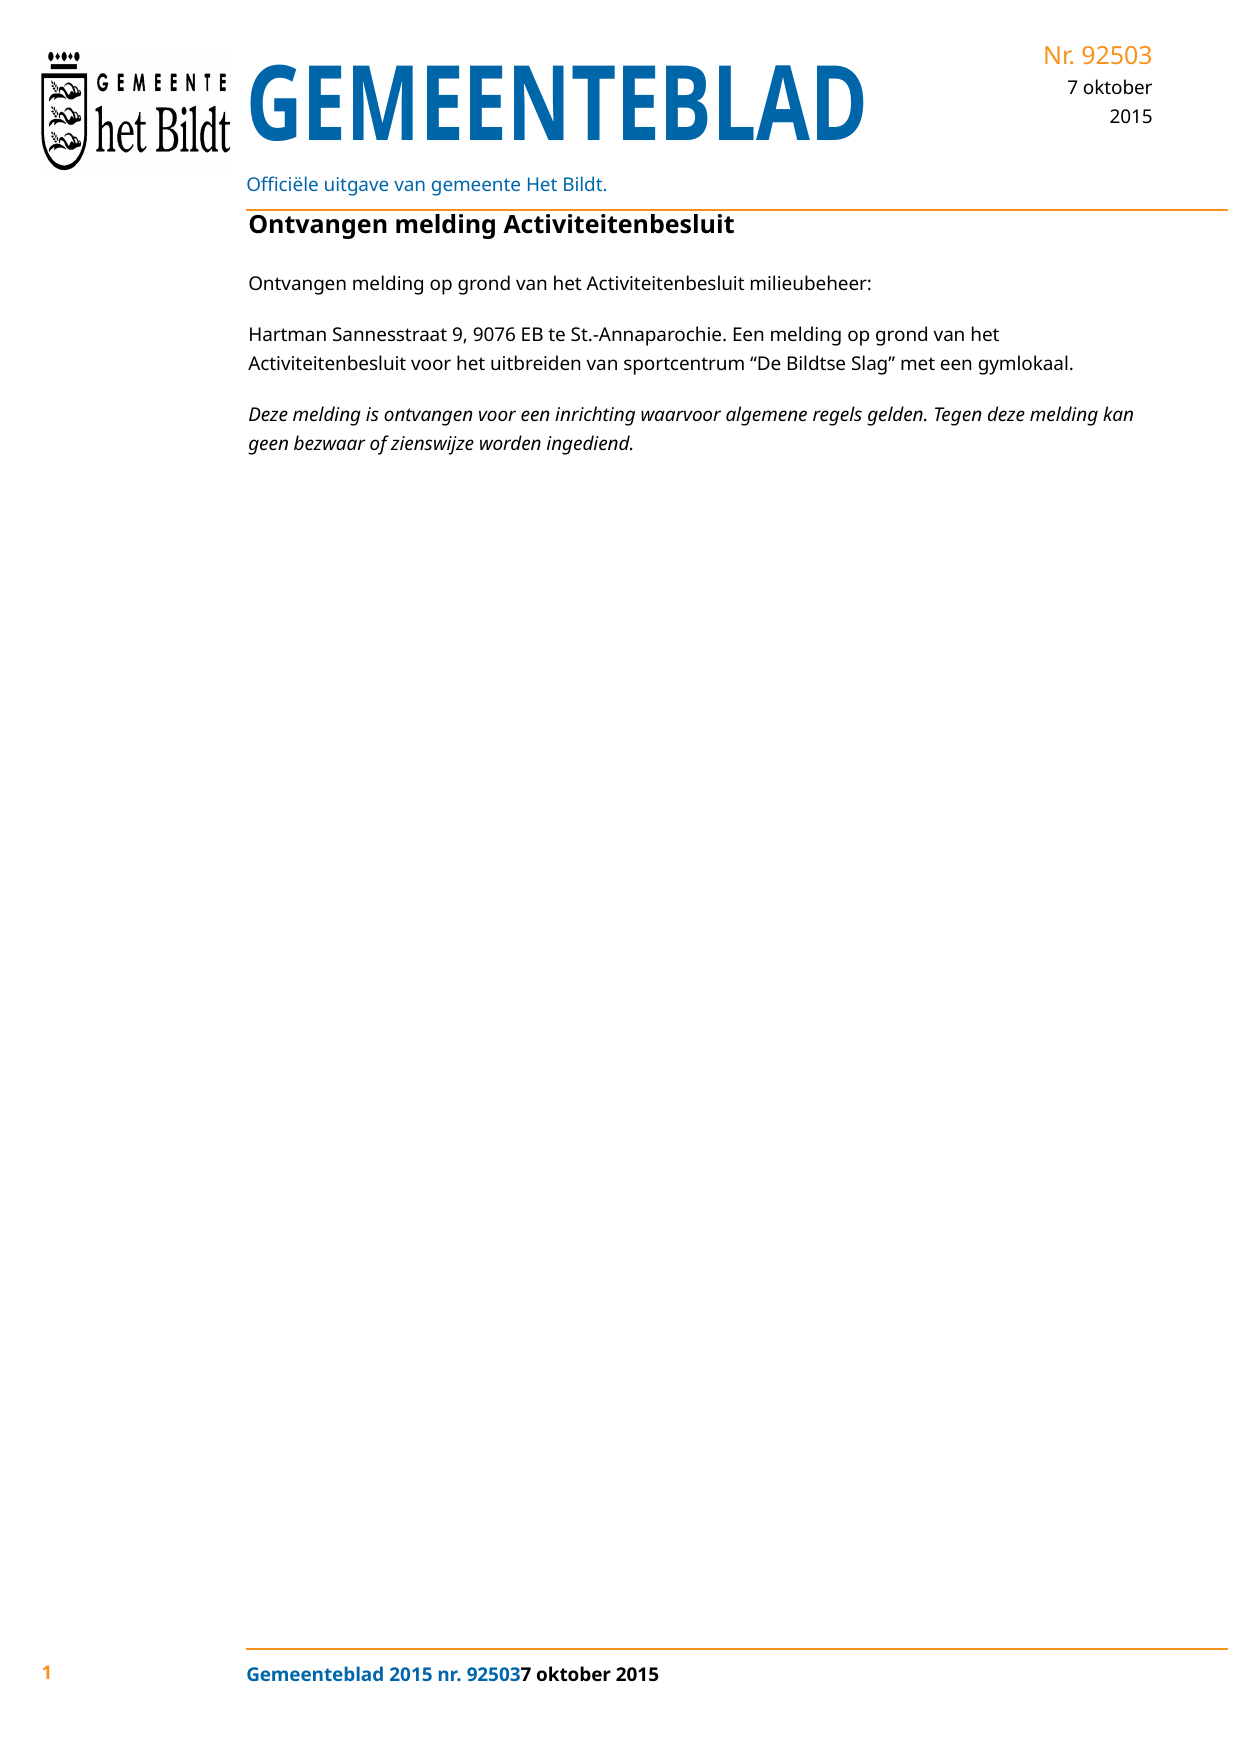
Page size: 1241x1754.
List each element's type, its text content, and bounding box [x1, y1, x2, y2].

text Hartman Sannesstraat 9, 9076 EB te St.-Annaparochie. Een melding op grond van het Activiteitenbesluit voor het uitbreiden van sportcentrum “De Bildtse Slag” met een gymlokaal. [248, 321, 1152, 376]
picture [41, 47, 231, 172]
text Deze melding is ontvangen voor een inrichting waarvoor algemene regels gelden. Tegen deze melding kan geen bezwaar of zienswijze worden ingediend. [248, 401, 1152, 456]
text Ontvangen melding op grond van het Activiteitenbesluit milieubeheer: [248, 270, 1152, 296]
text Ontvangen melding Activiteitenbesluit [248, 211, 1152, 241]
